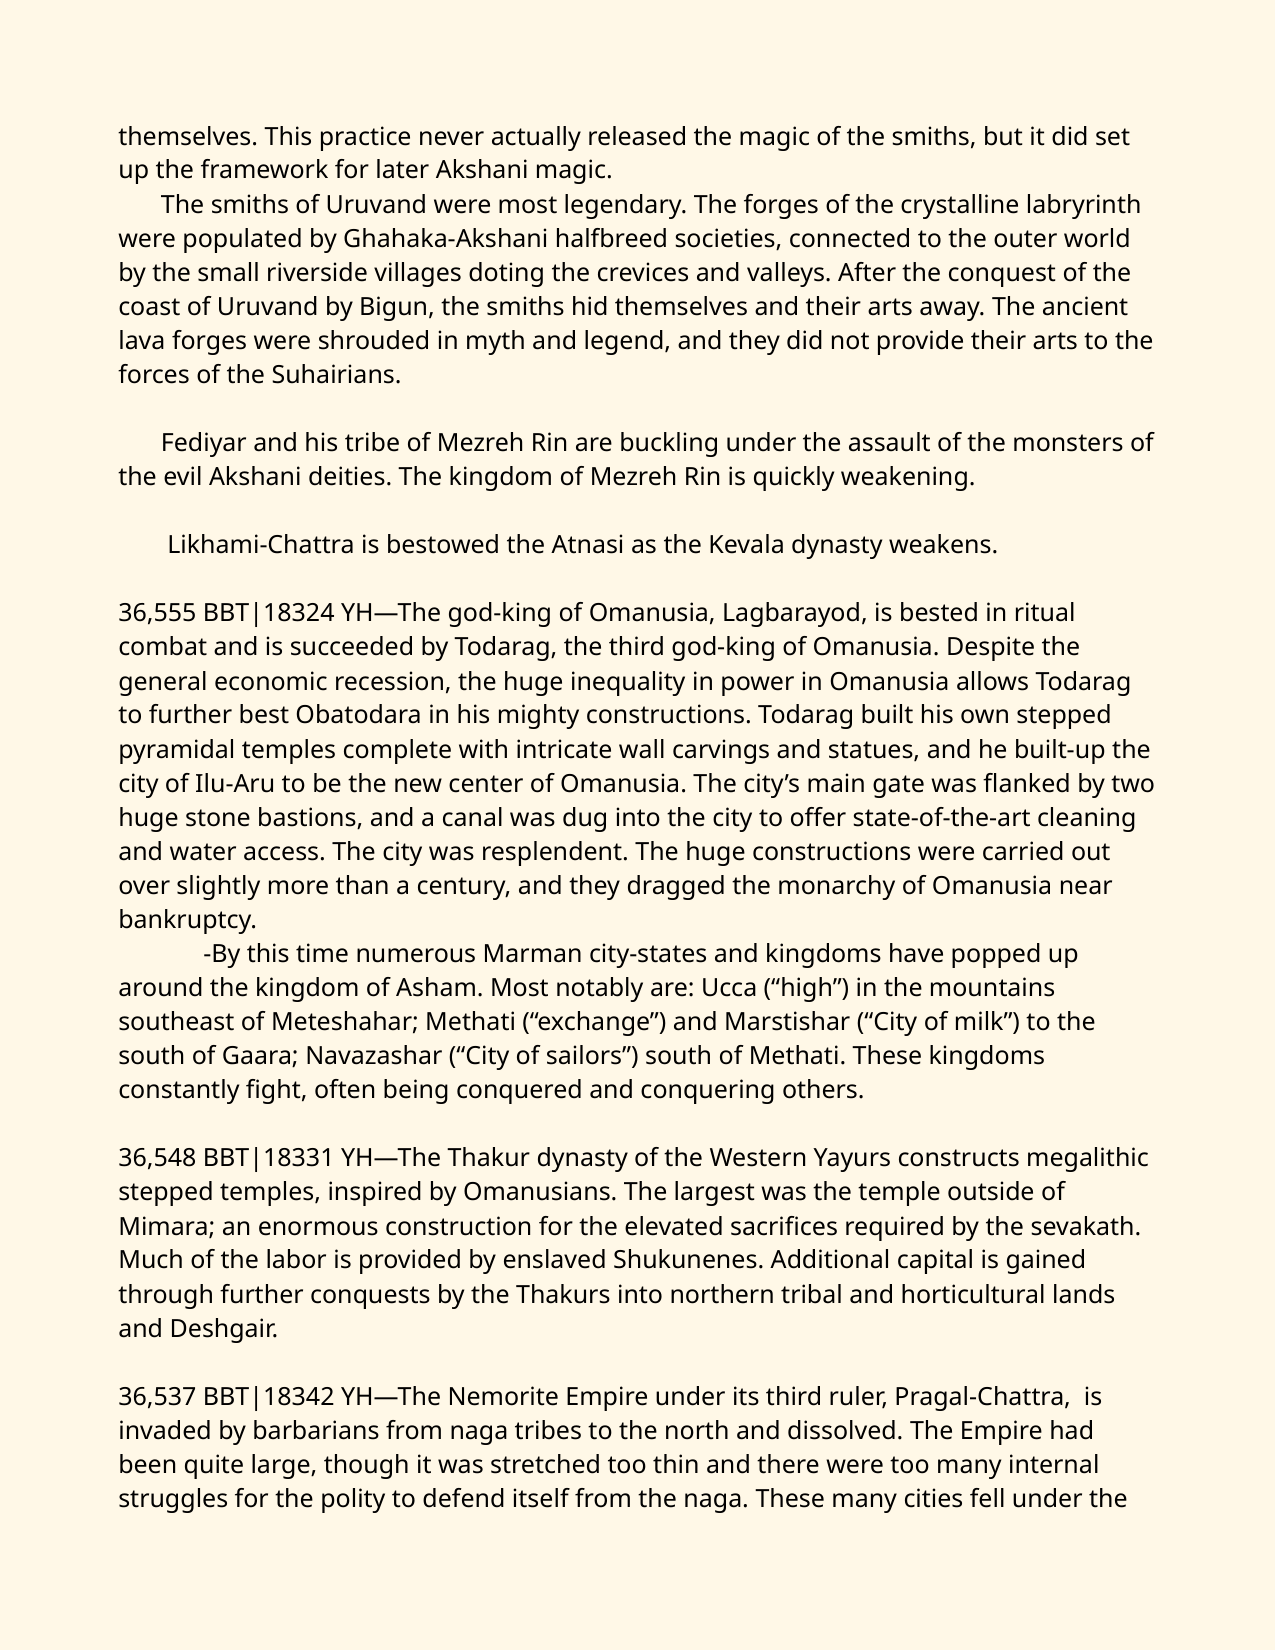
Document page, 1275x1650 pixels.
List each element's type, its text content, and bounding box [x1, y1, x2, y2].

text Likhami-Chattra is bestowed the Atnasi as the Kevala dynasty weakens. [118, 527, 1157, 561]
text 36,555 BBT|18324 YH—The god-king of Omanusia, Lagbarayod, is bested in ritual combat and is succeeded by Todarag, the third god-king of Omanusia. Despite the general economic recession, the huge inequality in power in Omanusia allows Todarag to further best Obatodara in his mighty constructions. Todarag built his own stepped pyramidal temples complete with intricate wall carvings and statues, and he built-up the city of Ilu-Aru to be the new center of Omanusia. The city’s main gate was flanked by two huge stone bastions, and a canal was dug into the city to offer state-of-the-art cleaning and water access. The city was resplendent. The huge constructions were carried out over slightly more than a century, and they dragged the monarchy of Omanusia near bankruptcy. [118, 595, 1157, 936]
text themselves. This practice never actually released the magic of the smiths, but it did set up the framework for later Akshani magic. [118, 118, 1157, 186]
text 36,548 BBT|18331 YH—The Thakur dynasty of the Western Yayurs constructs megalithic stepped temples, inspired by Omanusians. The largest was the temple outside of Mimara; an enormous construction for the elevated sacrifices required by the sevakath. Much of the labor is provided by enslaved Shukunenes. Additional capital is gained through further conquests by the Thakurs into northern tribal and horticultural lands and Deshgair. [118, 1140, 1157, 1344]
text -By this time numerous Marman city-states and kingdoms have popped up around the kingdom of Asham. Most notably are: Ucca (“high”) in the mountains southeast of Meteshahar; Methati (“exchange”) and Marstishar (“City of milk”) to the south of Gaara; Navazashar (“City of sailors”) south of Methati. These kingdoms constantly fight, often being conquered and conquering others. [118, 936, 1157, 1106]
text 36,537 BBT|18342 YH—The Nemorite Empire under its third ruler, Pragal-Chattra, is invaded by barbarians from naga tribes to the north and dissolved. The Empire had been quite large, though it was stretched too thin and there were too many internal struggles for the polity to defend itself from the naga. These many cities fell under the [118, 1378, 1157, 1515]
text The smiths of Uruvand were most legendary. The forges of the crystalline labryrinth were populated by Ghahaka-Akshani halfbreed societies, connected to the outer world by the small riverside villages doting the crevices and valleys. After the conquest of the coast of Uruvand by Bigun, the smiths hid themselves and their arts away. The ancient lava forges were shrouded in myth and legend, and they did not provide their arts to the forces of the Suhairians. [118, 186, 1157, 391]
text Fediyar and his tribe of Mezreh Rin are buckling under the assault of the monsters of the evil Akshani deities. The kingdom of Mezreh Rin is quickly weakening. [118, 425, 1157, 493]
